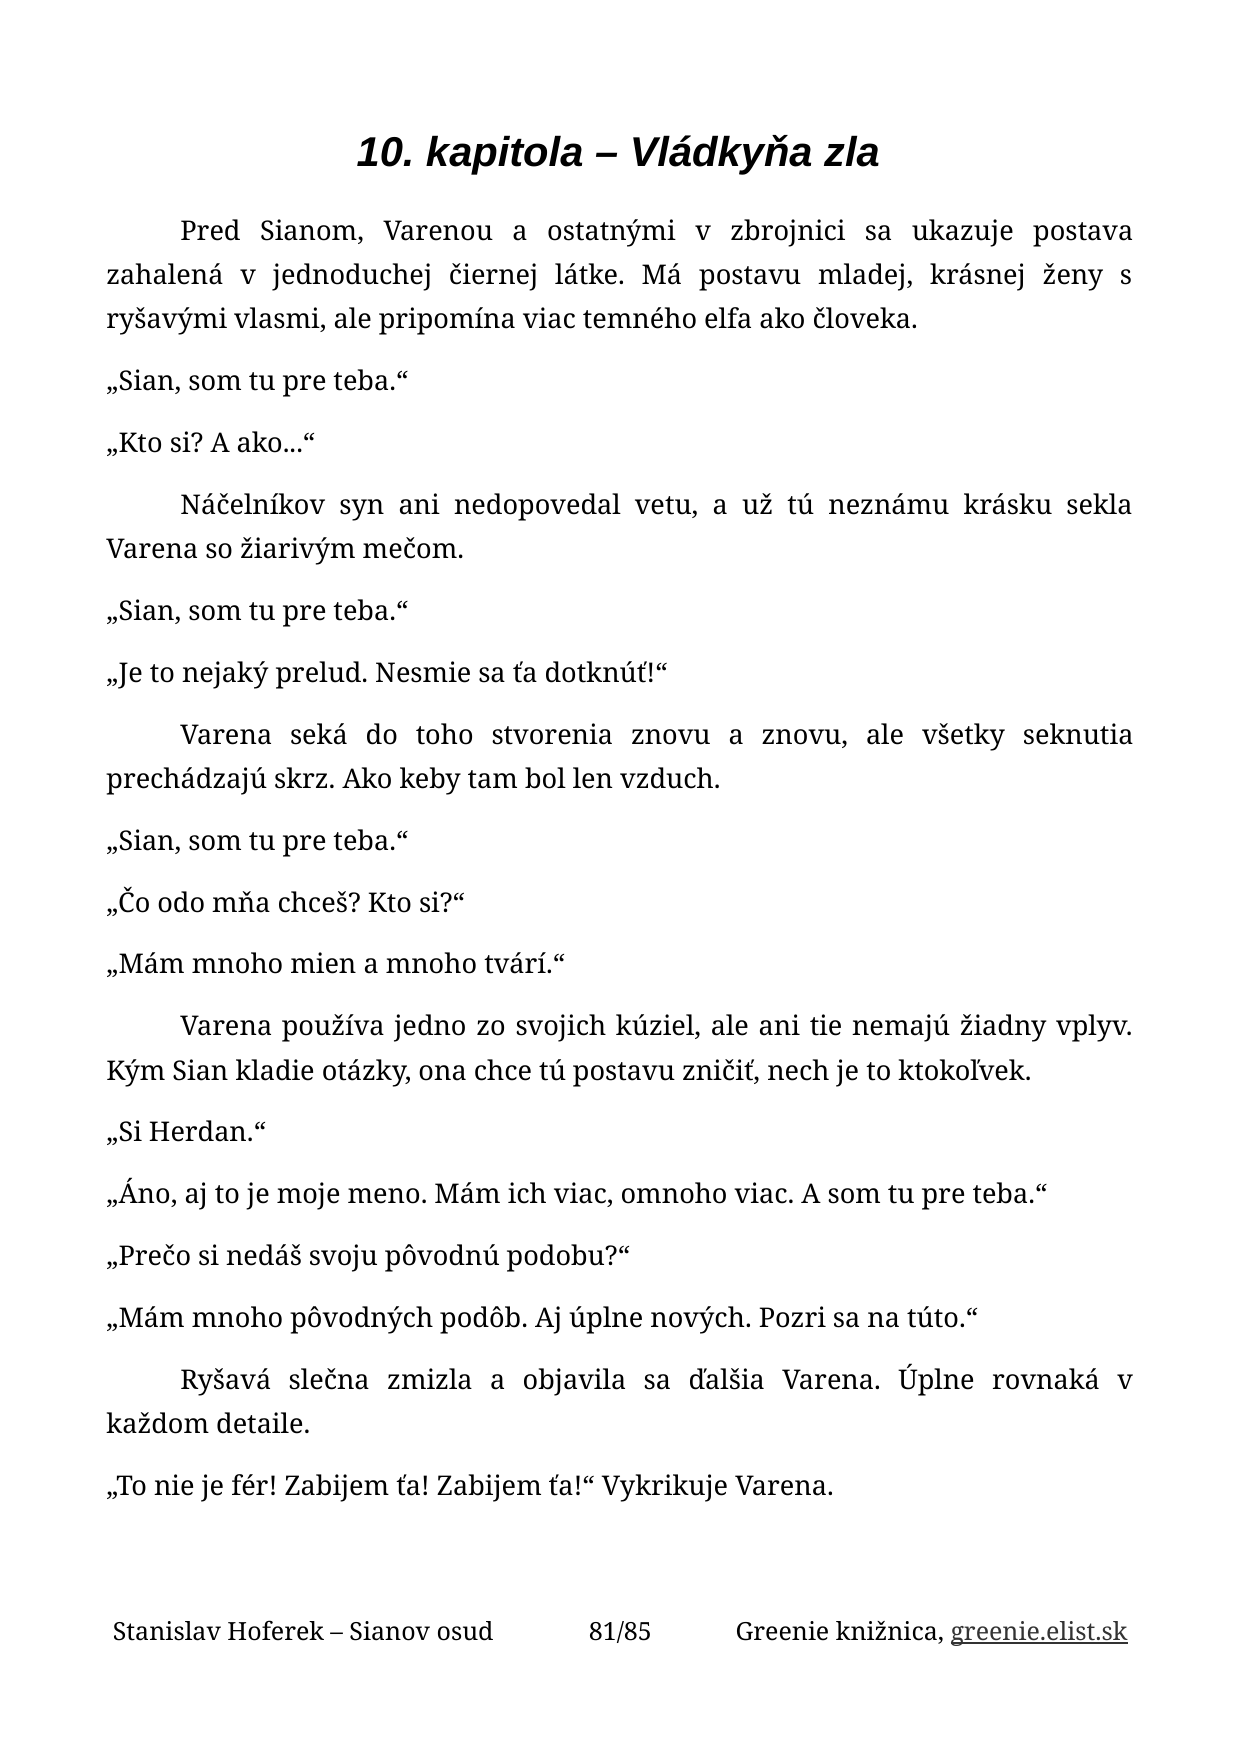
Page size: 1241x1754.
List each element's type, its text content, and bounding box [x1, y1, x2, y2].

text „Áno, aj to je moje meno. Mám ich viac, omnoho viac. A som tu pre teba.“ [106, 1175, 1134, 1212]
text „To nie je fér! Zabijem ťa! Zabijem ťa!“ Vykrikuje Varena. [106, 1466, 1134, 1503]
text „Sian, som tu pre teba.“ [106, 362, 1134, 398]
text Ryšavá slečna zmizla a objavila sa ďalšia Varena. Úplne rovnaká v každom detaile. [106, 1360, 1134, 1441]
text Náčelníkov syn ani nedopovedal vetu, a už tú neznámu krásku sekla Varena so žiarivým mečom. [106, 485, 1134, 566]
text „Kto si? A ako...“ [106, 423, 1134, 460]
text „Čo odo mňa chceš? Kto si?“ [106, 883, 1134, 920]
text „Sian, som tu pre teba.“ [106, 591, 1134, 628]
subtitle 10. kapitola – Vládkyňa zla [106, 127, 1134, 175]
text „Si Herdan.“ [106, 1113, 1134, 1150]
text „Sian, som tu pre teba.“ [106, 821, 1134, 858]
text Pred Sianom, Varenou a ostatnými v zbrojnici sa ukazuje postava zahalená v jednoduchej čiernej látke. Má postavu mladej, krásnej ženy s ryšavými vlasmi, ale pripomína viac temného elfa ako človeka. [106, 211, 1134, 337]
text Varena používa jedno zo svojich kúziel, ale ani tie nemajú žiadny vplyv. Kým Sian kladie otázky, ona chce tú postavu zničiť, nech je to ktokoľvek. [106, 1007, 1134, 1088]
text Varena seká do toho stvorenia znovu a znovu, ale všetky seknutia prechádzajú skrz. Ako keby tam bol len vzduch. [106, 715, 1134, 796]
text „Mám mnoho pôvodných podôb. Aj úplne nových. Pozri sa na túto.“ [106, 1298, 1134, 1335]
text „Je to nejaký prelud. Nesmie sa ťa dotknúť!“ [106, 653, 1134, 690]
text „Mám mnoho mien a mnoho tvárí.“ [106, 945, 1134, 982]
text „Prečo si nedáš svoju pôvodnú podobu?“ [106, 1237, 1134, 1273]
